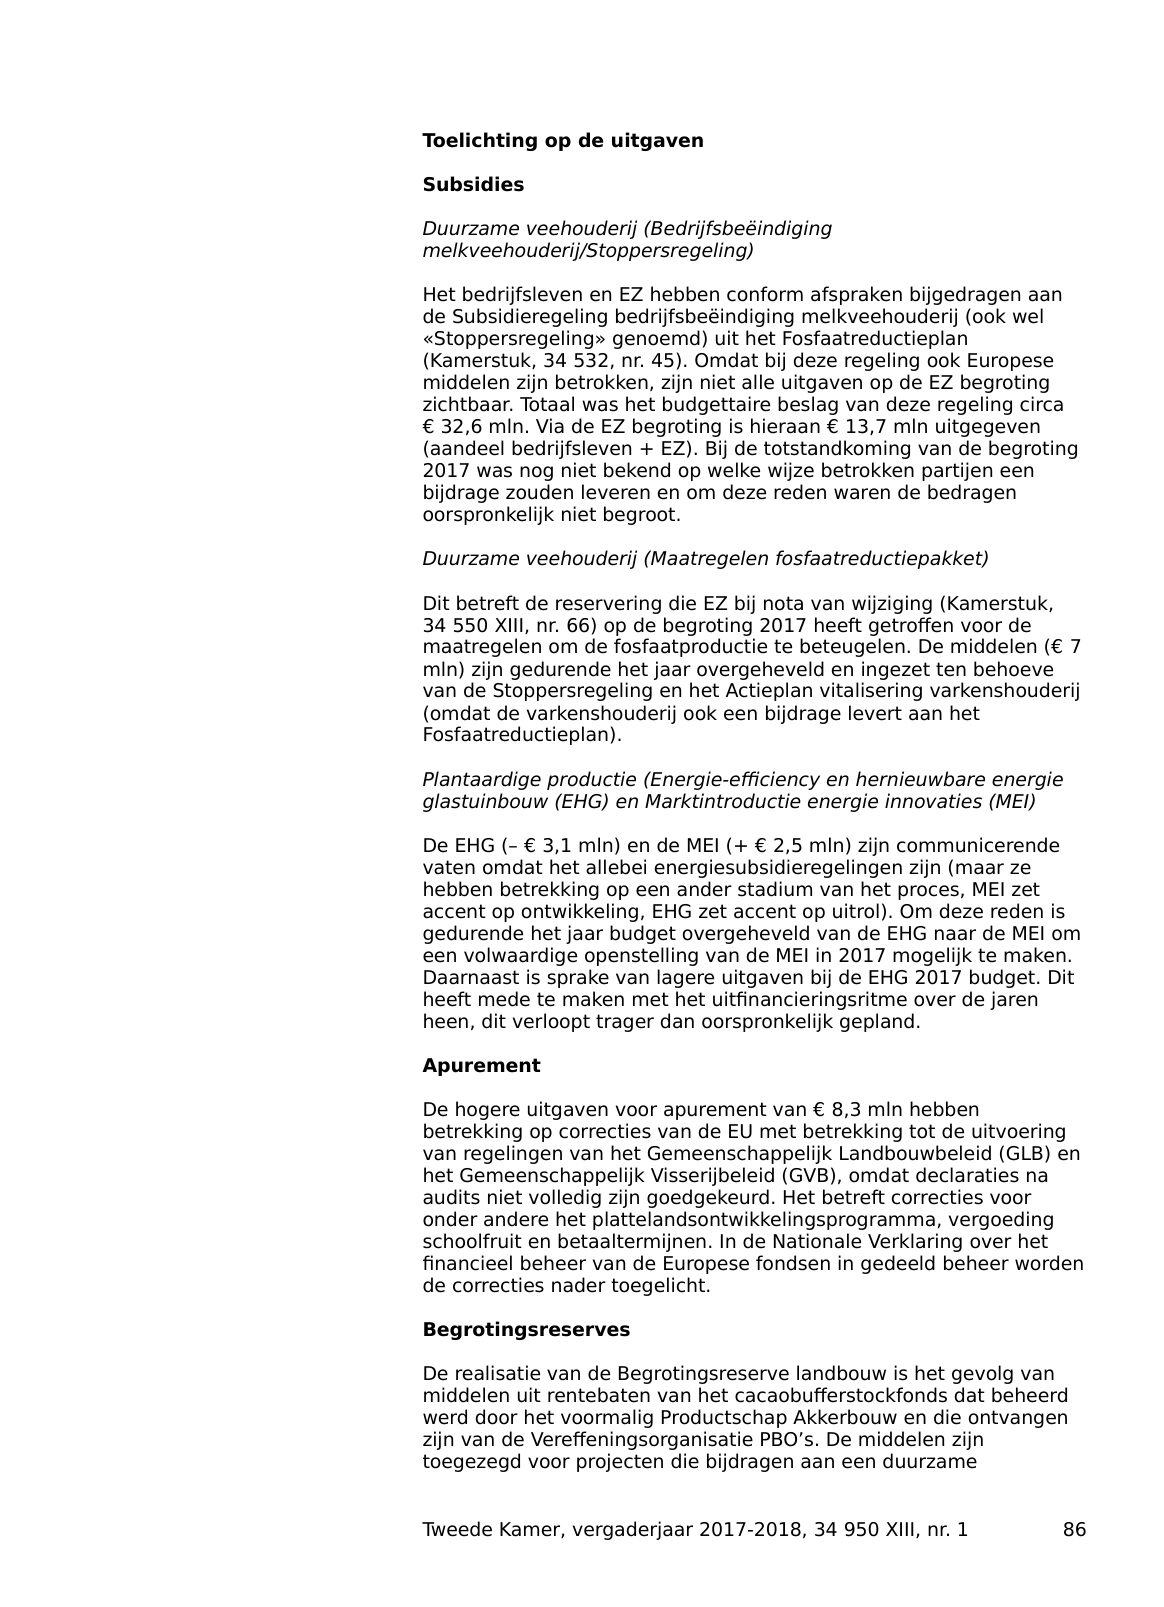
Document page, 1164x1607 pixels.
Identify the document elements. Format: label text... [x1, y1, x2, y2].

text Dit betreft de reservering die EZ bij nota van wijziging (Kamerstuk, 34 550 XIII, nr. 66) op de begroting 2017 heeft getroffen voor de maatregelen om de fosfaatproductie te beteugelen. De middelen (€ 7 mln) zijn gedurende het jaar overgeheveld en ingezet ten behoeve van de Stoppersregeling en het Actieplan vitalisering varkenshouderij (omdat de varkenshouderij ook een bijdrage levert aan het Fosfaatreductieplan). [422, 592, 1087, 746]
subtitle Apurement [422, 1055, 1087, 1077]
subtitle Toelichting op de uitgaven [422, 130, 1087, 152]
text Het bedrijfsleven en EZ hebben conform afspraken bijgedragen aan de Subsidieregeling bedrijfsbeëindiging melkveehouderij (ook wel «Stoppersregeling» genoemd) uit het Fosfaatreductieplan (Kamerstuk, 34 532, nr. 45). Omdat bij deze regeling ook Europese middelen zijn betrokken, zijn niet alle uitgaven op de EZ begroting zichtbaar. Totaal was het budgettaire beslag van deze regeling circa € 32,6 mln. Via de EZ begroting is hieraan € 13,7 mln uitgegeven (aandeel bedrijfsleven + EZ). Bij de totstandkoming van de begroting 2017 was nog niet bekend op welke wijze betrokken partijen een bijdrage zouden leveren en om deze reden waren de bedragen oorspronkelijk niet begroot. [422, 284, 1087, 526]
subtitle Duurzame veehouderij (Maatregelen fosfaatreductiepakket) [422, 548, 1087, 570]
text De EHG (– € 3,1 mln) en de MEI (+ € 2,5 mln) zijn communicerende vaten omdat het allebei energiesubsidieregelingen zijn (maar ze hebben betrekking op een ander stadium van het proces, MEI zet accent op ontwikkeling, EHG zet accent op uitrol). Om deze reden is gedurende het jaar budget overgeheveld van de EHG naar de MEI om een volwaardige openstelling van de MEI in 2017 mogelijk te maken. Daarnaast is sprake van lagere uitgaven bij de EHG 2017 budget. Dit heeft mede te maken met het uitfinancieringsritme over de jaren heen, dit verloopt trager dan oorspronkelijk gepland. [422, 835, 1087, 1032]
subtitle Begrotingsreserves [422, 1319, 1087, 1341]
subtitle Duurzame veehouderij (Bedrijfsbeëindiging melkveehouderij/Stoppersregeling) [422, 218, 1087, 262]
text De realisatie van de Begrotingsreserve landbouw is het gevolg van middelen uit rentebaten van het cacaobufferstockfonds dat beheerd werd door het voormalig Productschap Akkerbouw en die ontvangen zijn van de Vereffeningsorganisatie PBO’s. De middelen zijn toegezegd voor projecten die bijdragen aan een duurzame [422, 1363, 1087, 1473]
text De hogere uitgaven voor apurement van € 8,3 mln hebben betrekking op correcties van de EU met betrekking tot de uitvoering van regelingen van het Gemeenschappelijk Landbouwbeleid (GLB) en het Gemeenschappelijk Visserijbeleid (GVB), omdat declaraties na audits niet volledig zijn goedgekeurd. Het betreft correcties voor onder andere het plattelandsontwikkelingsprogramma, vergoeding schoolfruit en betaaltermijnen. In de Nationale Verklaring over het financieel beheer van de Europese fondsen in gedeeld beheer worden de correcties nader toegelicht. [422, 1099, 1087, 1297]
subtitle Plantaardige productie (Energie-efficiency en hernieuwbare energie glastuinbouw (EHG) en Marktintroductie energie innovaties (MEI) [422, 768, 1087, 812]
subtitle Subsidies [422, 174, 1087, 196]
